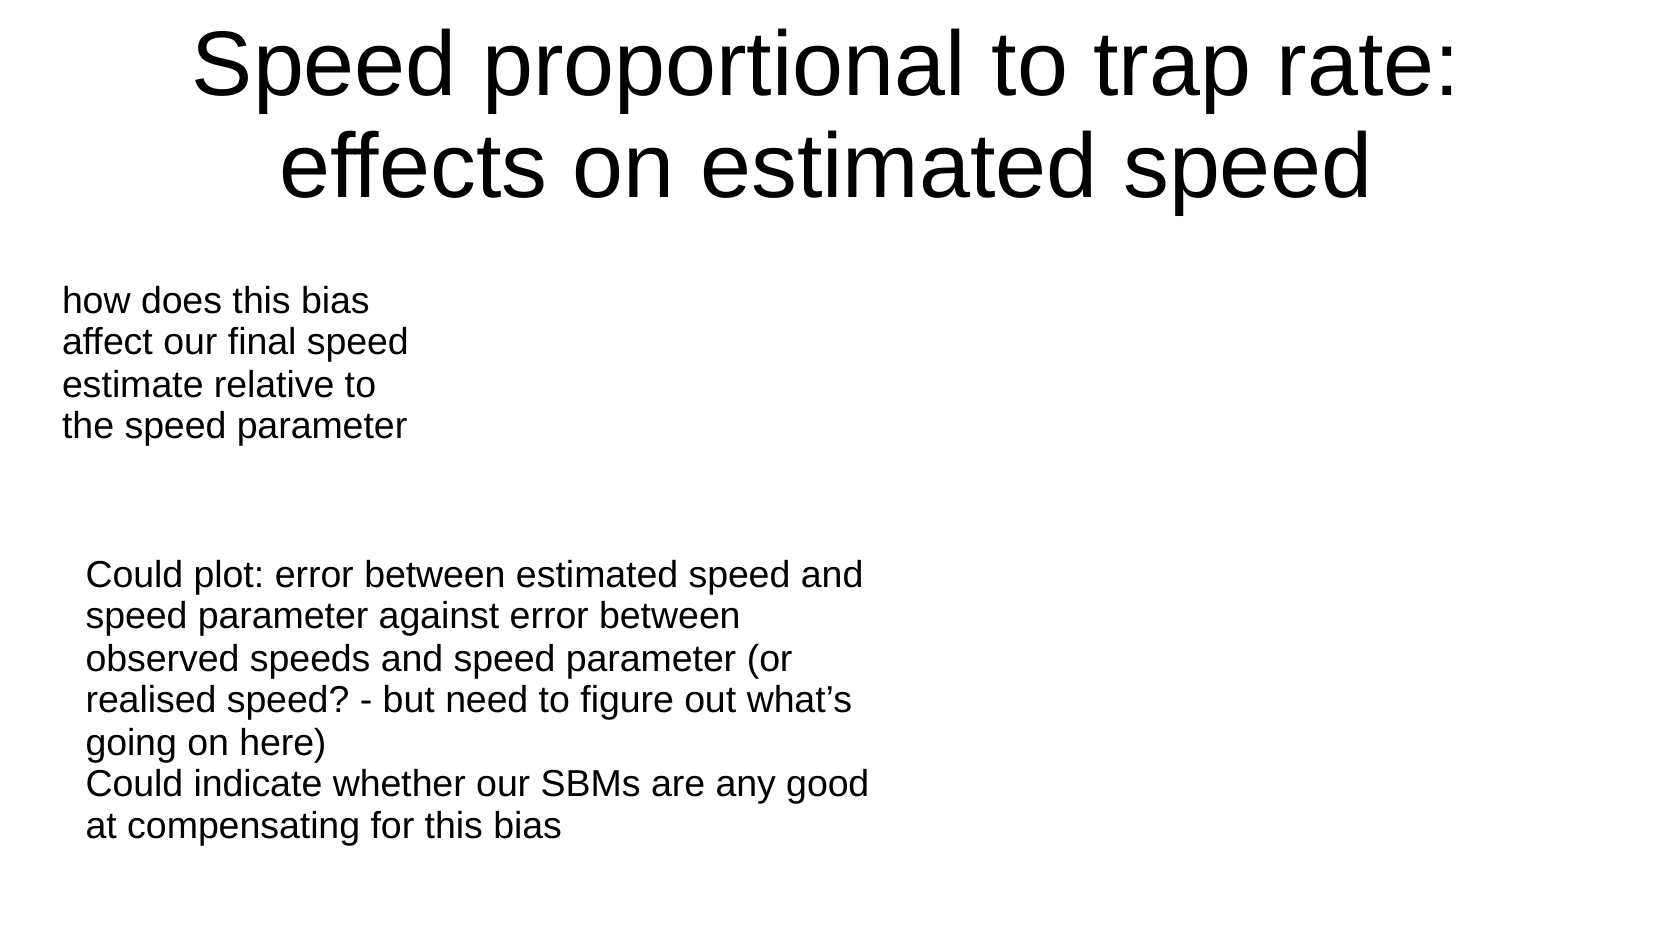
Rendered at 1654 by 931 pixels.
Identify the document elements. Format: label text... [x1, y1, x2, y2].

text_box Could plot: error between estimated speed and speed parameter against error between observed speeds and speed parameter (or realised speed? - but need to figure out what’s going on here) Could indicate whether our SBMs are any good at compensating for this bias [70, 545, 898, 855]
text_box how does this bias affect our final speed estimate relative to the speed parameter [47, 271, 449, 455]
title Speed proportional to trap rate: effects on estimated speed [82, 12, 1571, 218]
